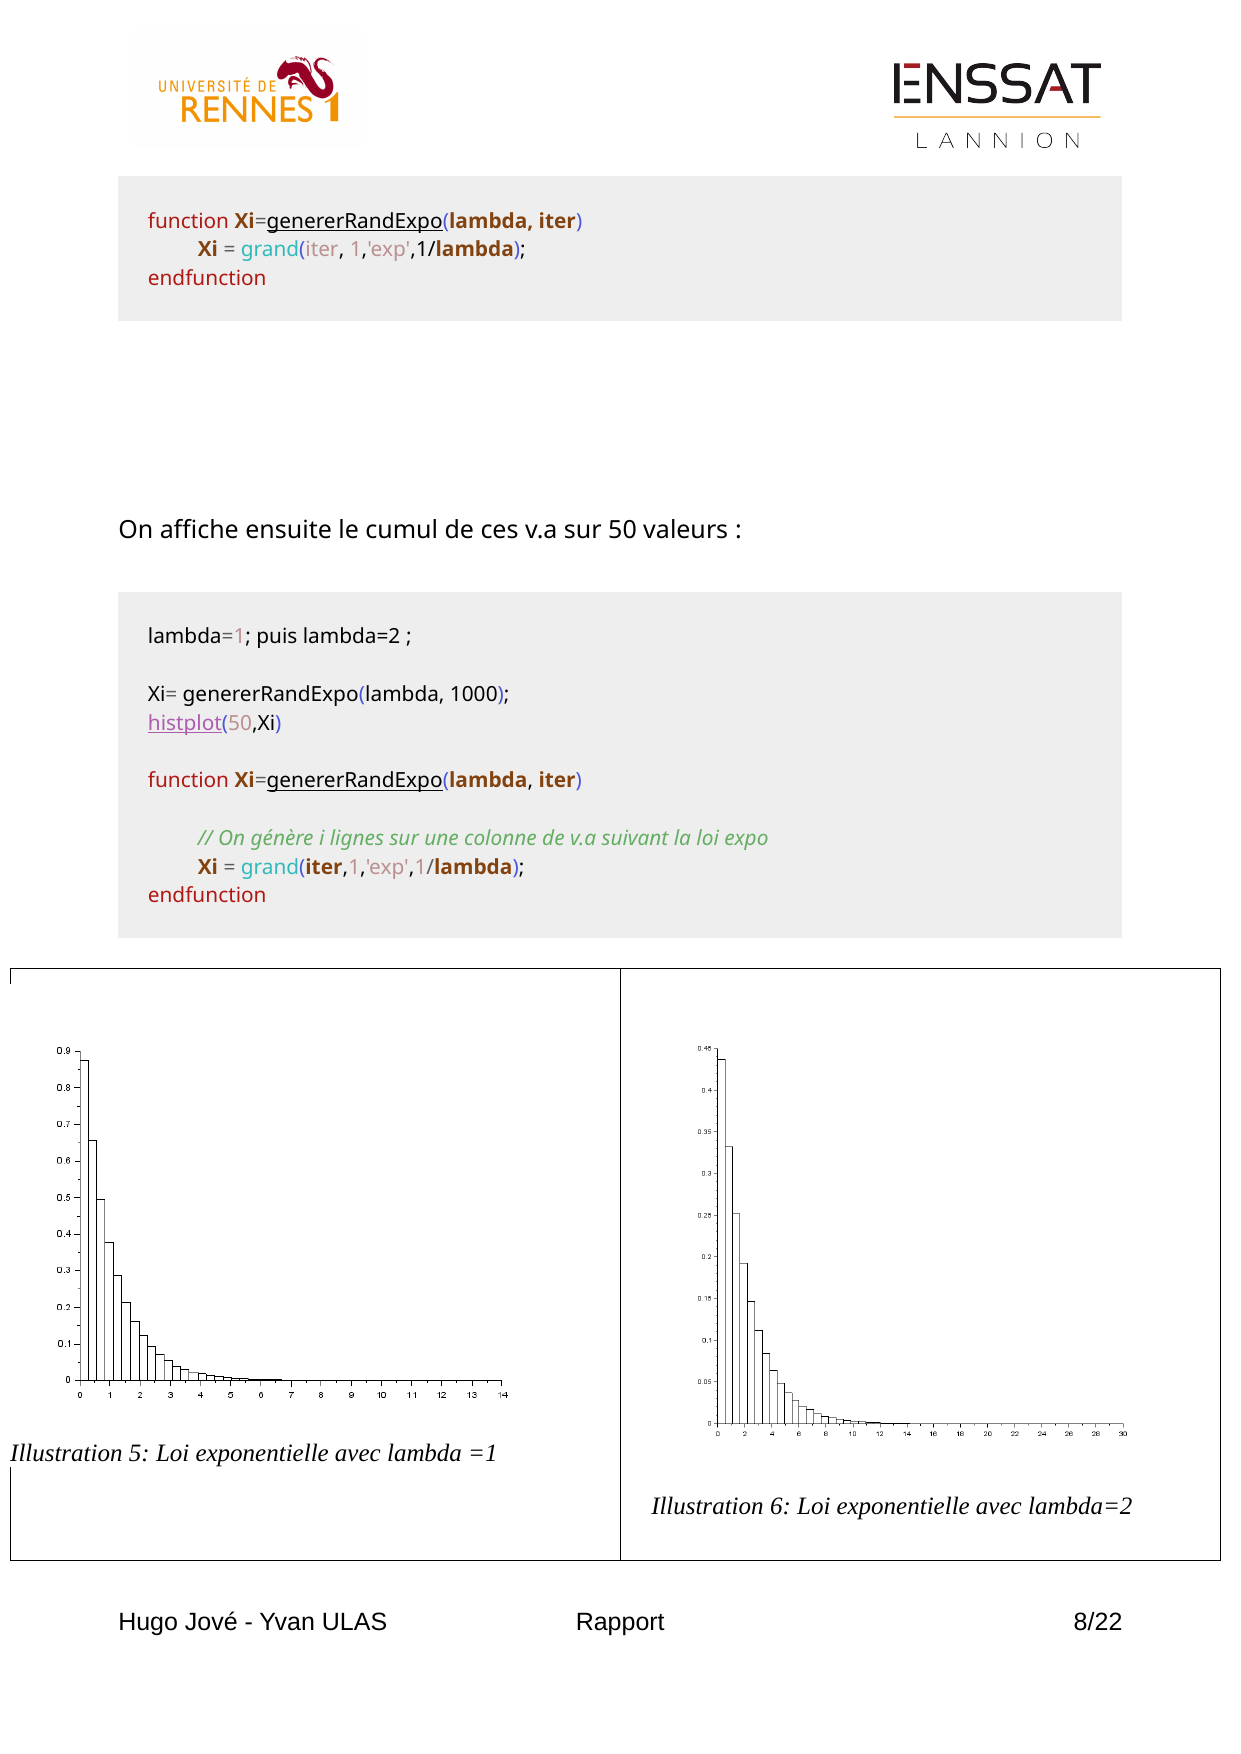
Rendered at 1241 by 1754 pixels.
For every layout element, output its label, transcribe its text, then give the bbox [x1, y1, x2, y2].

text endfunction [118, 881, 1122, 938]
text function Xi=genererRandExpo(lambda, iter) [118, 736, 1122, 794]
text Xi= genererRandExpo(lambda, 1000); [118, 650, 1122, 708]
picture [9, 996, 572, 1435]
picture [133, 29, 363, 148]
text function Xi=genererRandExpo(lambda, iter) [118, 176, 1122, 234]
table_header [10, 969, 620, 1559]
table_header [621, 969, 1220, 1559]
text histplot(50,Xi) [118, 708, 1122, 736]
text Xi = grand(iter, 1,'exp',1/lambda); [118, 234, 1122, 263]
text On affiche ensuite le cumul de ces v.a sur 50 valeurs : [118, 511, 1122, 545]
text endfunction [118, 263, 1122, 321]
text Xi = grand(iter,1,'exp',1/lambda); [118, 852, 1122, 881]
picture [651, 986, 1190, 1486]
text // On génère i lignes sur une colonne de v.a suivant la loi expo [118, 794, 1122, 852]
text lambda=1; puis lambda=2 ; [118, 592, 1122, 650]
picture [894, 63, 1101, 148]
